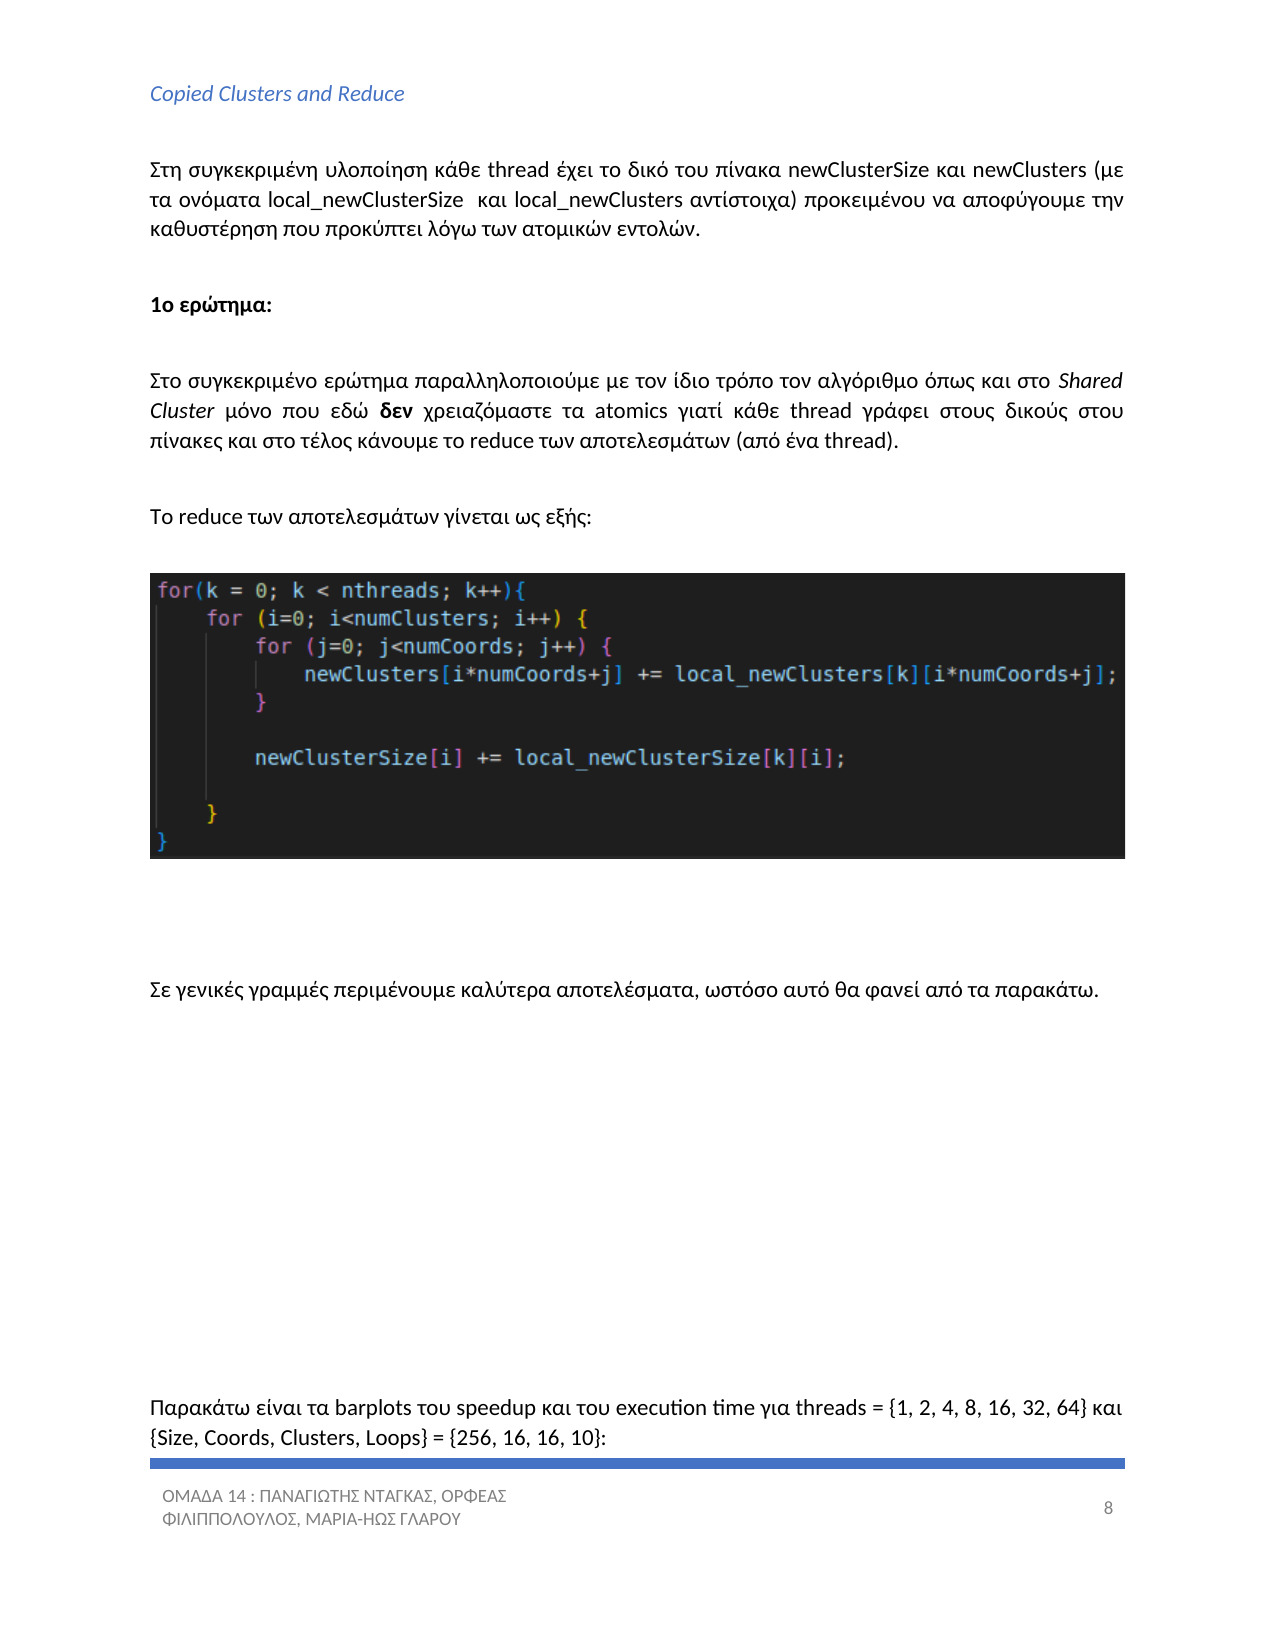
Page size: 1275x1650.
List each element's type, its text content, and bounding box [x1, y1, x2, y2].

text Σε γενικές γραμμές περιμένουμε καλύτερα αποτελέσματα, ωστόσο αυτό θα φανεί από τα παρακάτω. [150, 975, 1125, 1003]
text Το reduce των αποτελεσμάτων γίνεται ως εξής: [150, 502, 1125, 530]
text 1o ερώτημα: [150, 291, 1125, 319]
text Στη συγκεκριμένη υλοποίηση κάθε thread έχει το δικό του πίνακα newClusterSize και newClusters (με τα ονόματα local_newClusterSize και local_newClusters αντίστοιχα) προκειμένου να αποφύγουμε την καθυστέρηση που προκύπτει λόγω των ατομικών εντολών. [150, 155, 1125, 243]
text Copied Clusters and Reduce [150, 79, 1125, 107]
text Παρακάτω είναι τα barplots του speedup και του execution time για threads = {1, 2, 4, 8, 16, 32, 64} και {Size, Coords, Clusters, Loops} = {256, 16, 16, 10}: [150, 1393, 1125, 1451]
text Στο συγκεκριμένο ερώτημα παραλληλοποιούμε με τον ίδιο τρόπο τον αλγόριθμο όπως και στο Shared Cluster μόνο που εδώ δεν χρειαζόμαστε τα atomics γιατί κάθε thread γράφει στους δικούς στου πίνακες και στο τέλος κάνουμε το reduce των αποτελεσμάτων (από ένα thread). [150, 367, 1125, 454]
